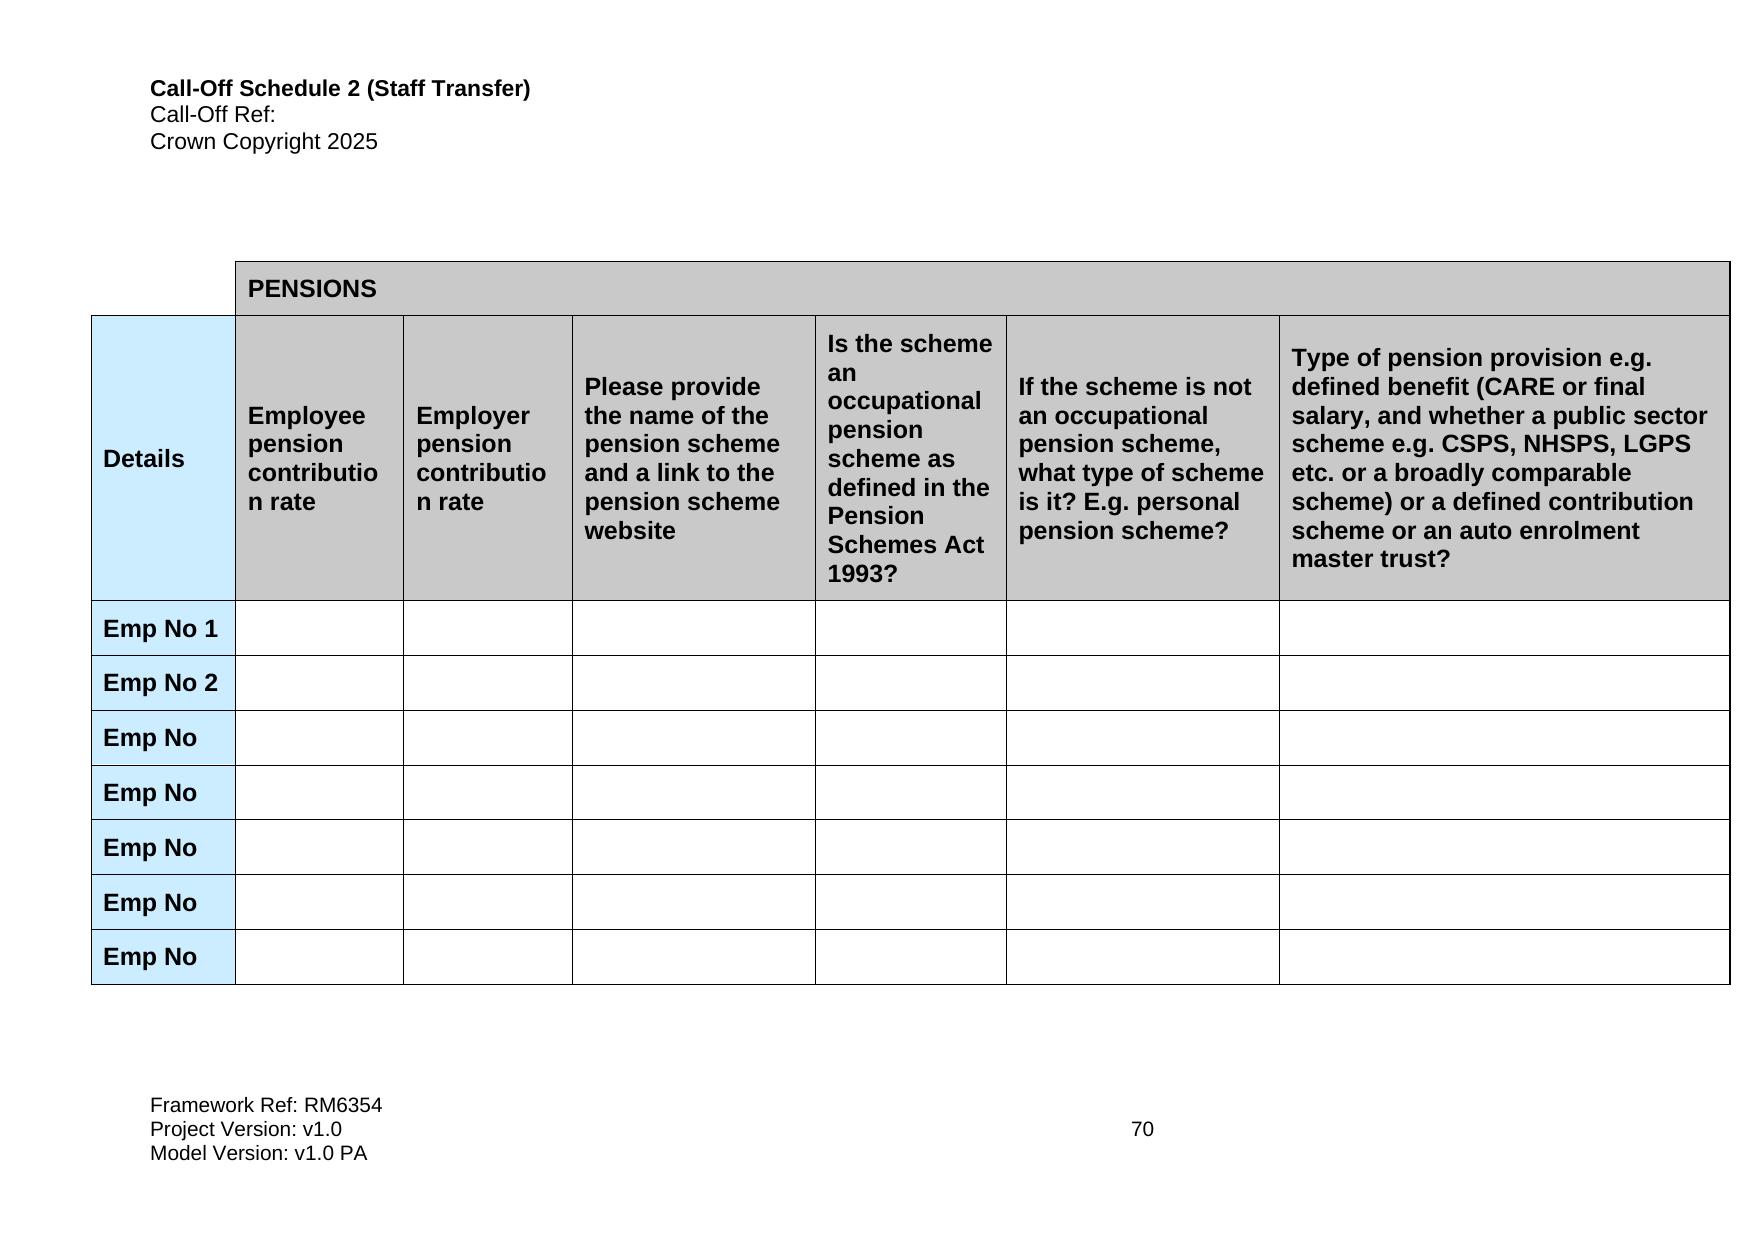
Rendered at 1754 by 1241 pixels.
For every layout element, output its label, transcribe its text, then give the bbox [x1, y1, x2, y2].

table_cell [236, 820, 403, 874]
table_cell If the scheme is not an occupational pension scheme, what type of scheme is it? E.g. personal pension scheme? [1007, 316, 1279, 600]
table_cell [1280, 656, 1729, 710]
table_cell [816, 820, 1006, 874]
table_cell Emp No [92, 930, 235, 984]
table_cell Please provide the name of the pension scheme and a link to the pension scheme website [573, 316, 815, 600]
table_cell [1280, 875, 1729, 929]
table_cell [573, 656, 815, 710]
table_cell [404, 930, 572, 984]
table_cell Emp No [92, 875, 235, 929]
table_cell [1007, 601, 1279, 655]
table_cell [404, 766, 572, 819]
table_header [91, 261, 235, 315]
table_cell [404, 656, 572, 710]
table_cell [816, 601, 1006, 655]
table_cell [816, 766, 1006, 819]
table_cell Details [92, 316, 235, 600]
table_cell Is the scheme an occupational pension scheme as defined in the Pension Schemes Act 1993? [816, 316, 1006, 600]
table_cell [1280, 601, 1729, 655]
table_cell Emp No [92, 820, 235, 874]
table_cell Emp No 2 [92, 656, 235, 710]
table_cell [573, 601, 815, 655]
table_cell [1280, 820, 1729, 874]
table_cell [236, 656, 403, 710]
table_cell [236, 766, 403, 819]
table_cell [236, 930, 403, 984]
table_cell [236, 875, 403, 929]
table_cell [573, 711, 815, 764]
table_cell [236, 601, 403, 655]
table_cell Emp No [92, 711, 235, 764]
table_cell Employer pension contribution rate [404, 316, 572, 600]
table_cell [573, 766, 815, 819]
table_cell [573, 875, 815, 929]
table_cell [1280, 711, 1729, 764]
table_cell [404, 711, 572, 764]
table_cell [236, 711, 403, 764]
table_cell [1007, 820, 1279, 874]
table_cell Type of pension provision e.g. defined benefit (CARE or final salary, and whether a public sector scheme e.g. CSPS, NHSPS, LGPS etc. or a broadly comparable scheme) or a defined contribution scheme or an auto enrolment master trust? [1280, 316, 1729, 600]
table_cell Emp No [92, 766, 235, 819]
table_cell [1007, 875, 1279, 929]
table_cell [816, 656, 1006, 710]
table_cell [1280, 766, 1729, 819]
table_cell [404, 820, 572, 874]
table_cell [1280, 930, 1729, 984]
table_cell [1007, 766, 1279, 819]
table_header PENSIONS [236, 262, 1729, 315]
table_cell Emp No 1 [92, 601, 235, 655]
table_cell [573, 820, 815, 874]
table_cell [404, 875, 572, 929]
table_cell [1007, 711, 1279, 764]
table_cell [816, 875, 1006, 929]
table_cell Employee pension contribution rate [236, 316, 403, 600]
table_cell [404, 601, 572, 655]
table_cell [816, 930, 1006, 984]
table_cell [573, 930, 815, 984]
table_cell [1007, 656, 1279, 710]
table_cell [816, 711, 1006, 764]
table_cell [1007, 930, 1279, 984]
